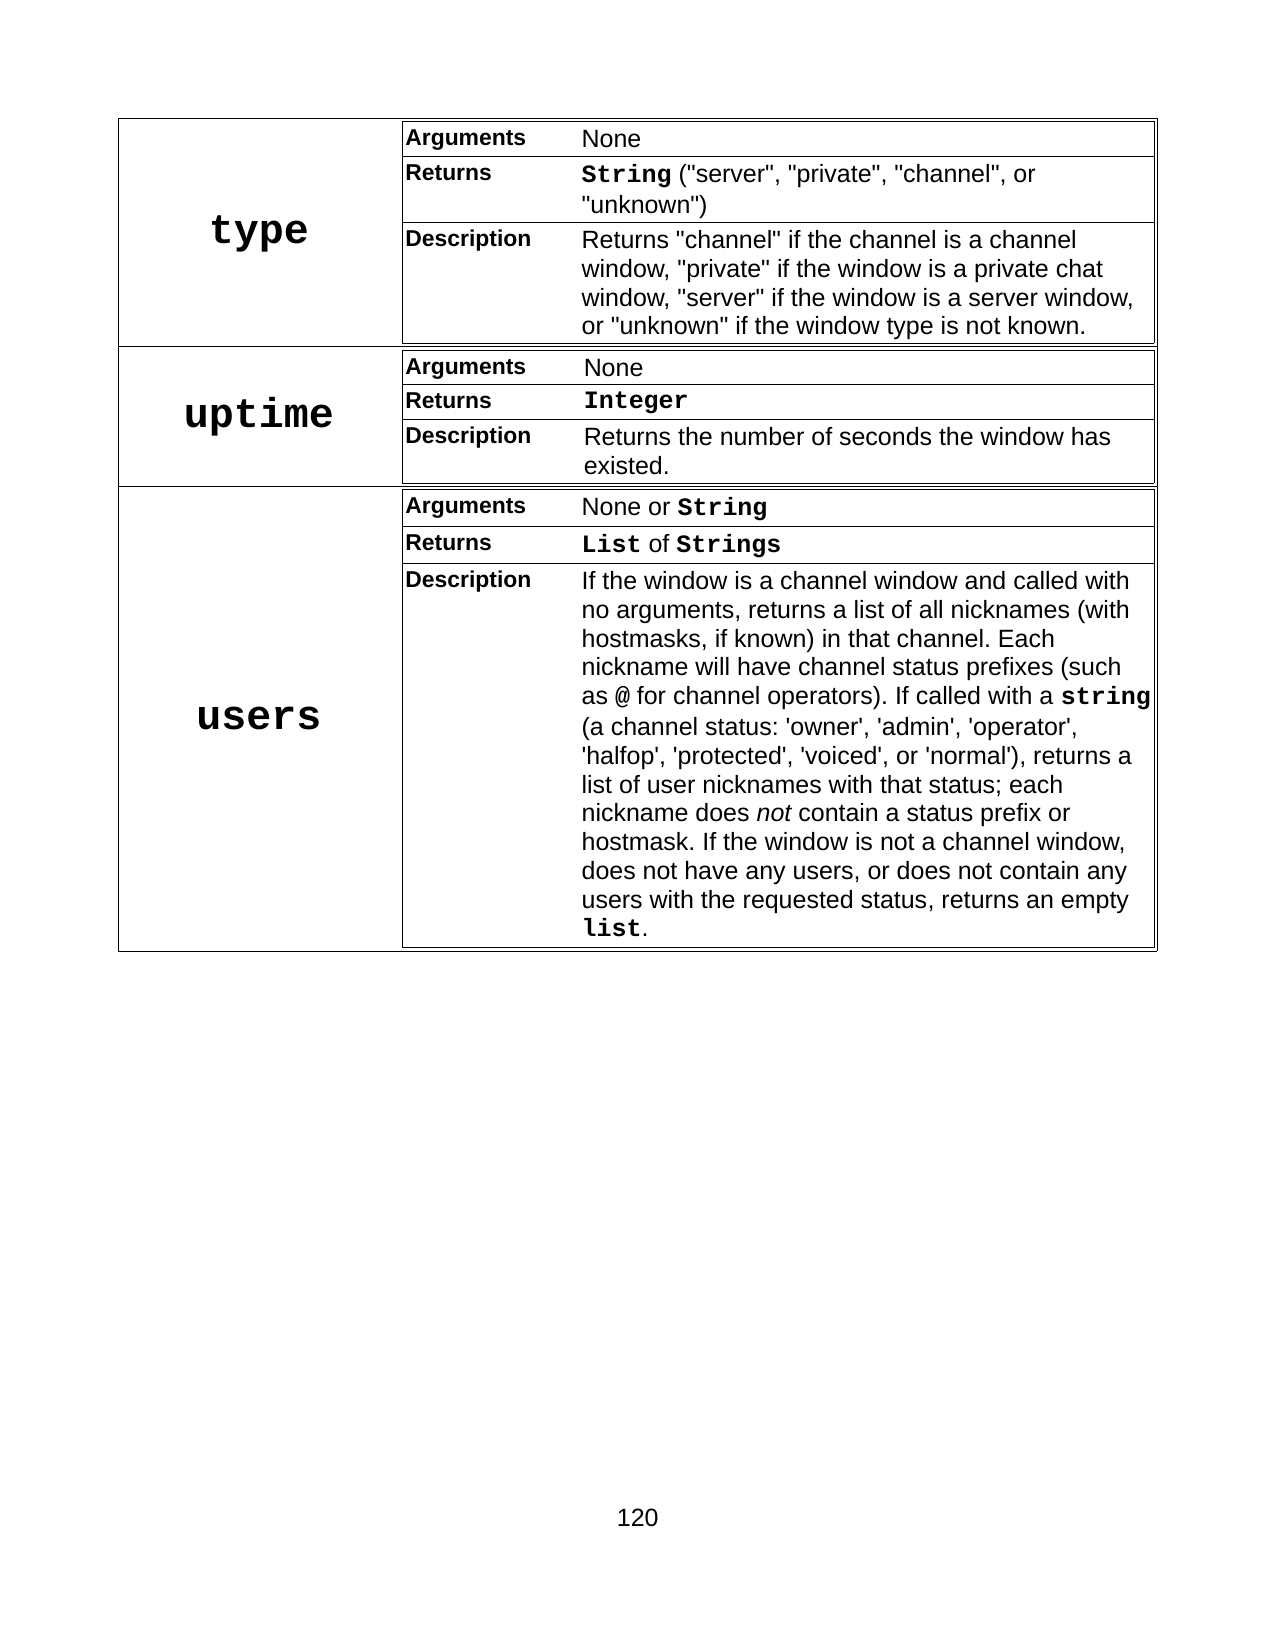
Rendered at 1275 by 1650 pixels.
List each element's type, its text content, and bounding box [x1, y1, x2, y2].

table_cell [399, 487, 1157, 951]
table_cell Returns "channel" if the channel is a channel window, "private" if the window is a private chat window, "server" if the window is a server window, or "unknown" if the window type is not known. [578, 223, 1154, 343]
table_cell Description [403, 564, 578, 947]
table_cell [399, 347, 1157, 486]
table_cell String ("server", "private", "channel", or "unknown") [578, 157, 1154, 222]
table_header Arguments [403, 490, 578, 526]
table_cell Description [403, 223, 578, 343]
table_cell If the window is a channel window and called with no arguments, returns a list of all nicknames (with hostmasks, if known) in that channel. Each nickname will have channel status prefixes (such as @ for channel operators). If called with a string (a channel status: 'owner', 'admin', 'operator', 'halfop', 'protected', 'voiced', or 'normal'), returns a list of user nicknames with that status; each nickname does not contain a status prefix or hostmask. If the window is not a channel window, does not have any users, or does not contain any users with the requested status, returns an empty list. [578, 564, 1154, 947]
table_header None [581, 351, 1154, 384]
table_cell Returns the number of seconds the window has existed. [581, 420, 1154, 482]
table_header Arguments [403, 351, 581, 384]
table_cell uptime [119, 347, 399, 486]
table_cell Returns [403, 527, 578, 563]
table_cell Returns [403, 385, 581, 419]
table_cell Integer [581, 385, 1154, 419]
table_header None [578, 122, 1154, 156]
table_header None or String [578, 490, 1154, 526]
table_cell Description [403, 420, 581, 482]
table_cell type [119, 119, 399, 346]
table_cell Returns [403, 157, 578, 222]
table_cell users [119, 487, 399, 951]
table_header Arguments [403, 122, 578, 156]
table_cell [399, 119, 1157, 346]
table_cell List of Strings [578, 527, 1154, 563]
